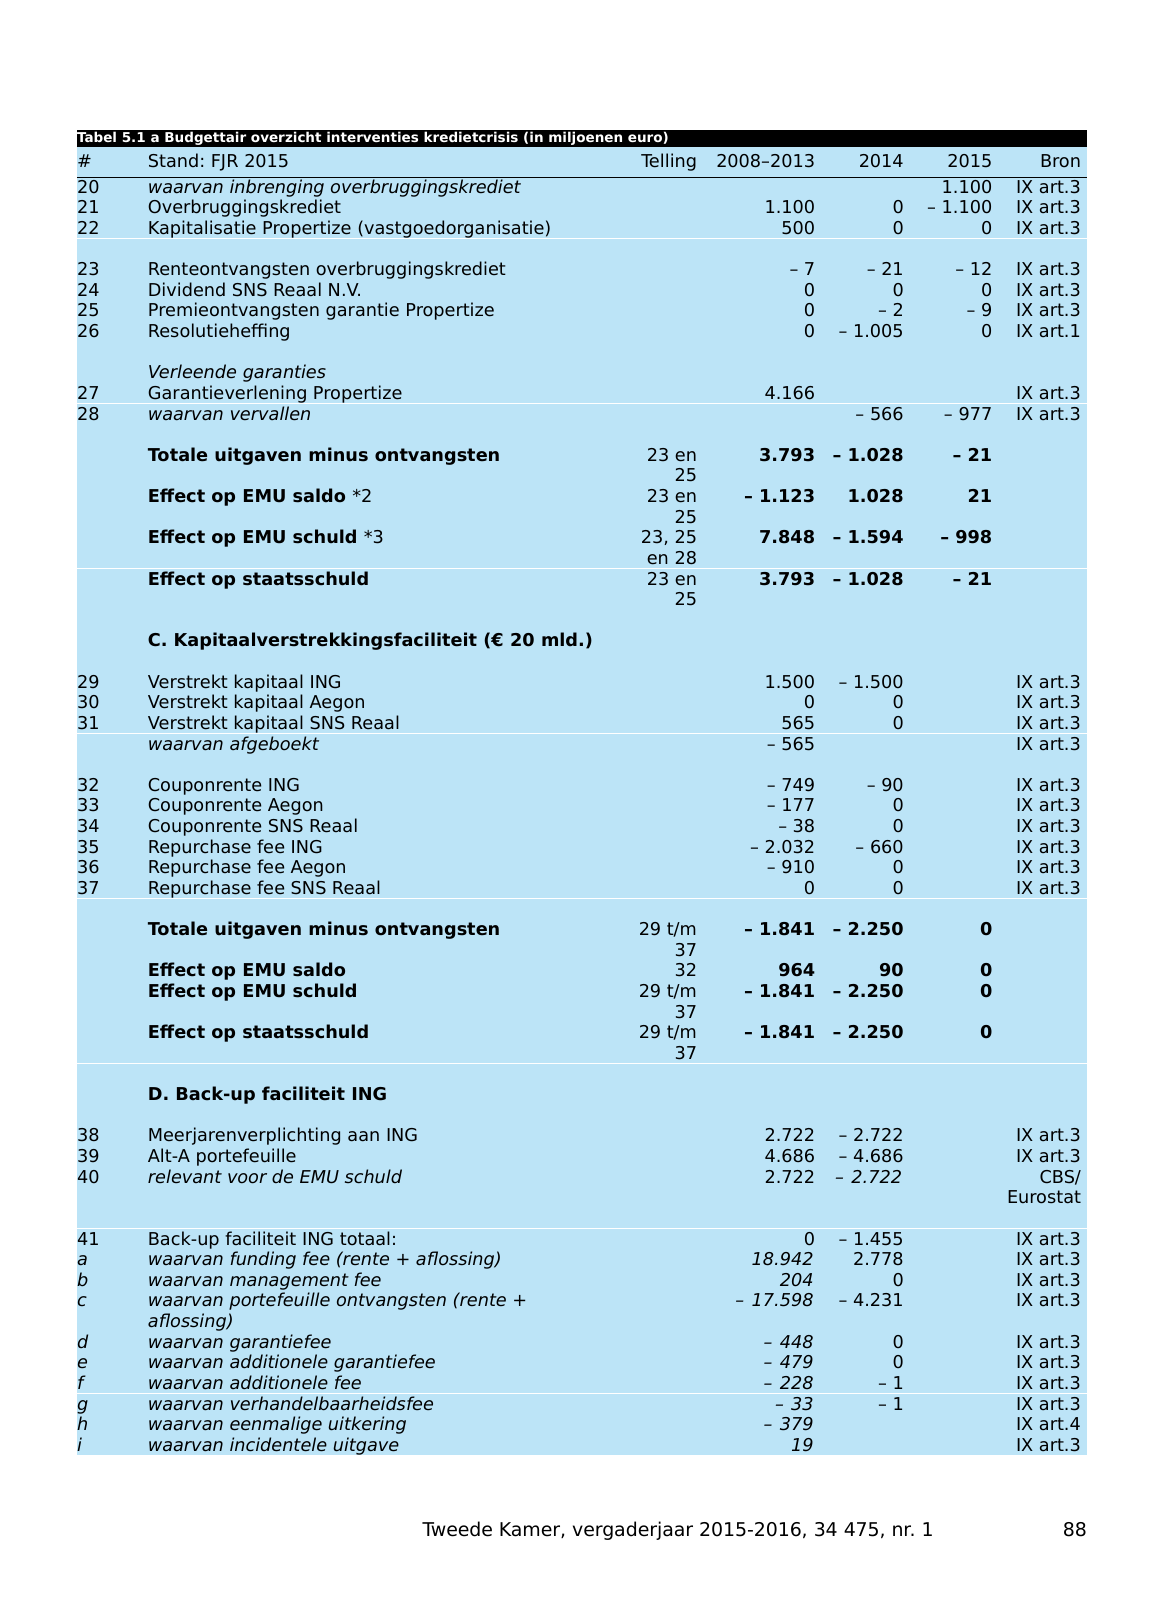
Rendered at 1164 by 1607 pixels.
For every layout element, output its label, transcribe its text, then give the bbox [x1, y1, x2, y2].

table_cell [909, 1290, 998, 1332]
table_cell [998, 1022, 1087, 1063]
table_cell – 479 [703, 1352, 821, 1373]
table_cell waarvan vervallen [142, 404, 614, 424]
table_cell Totale uitgaven minus ontvangsten [142, 919, 614, 960]
table_cell [821, 383, 909, 403]
table_cell – 1.028 [821, 569, 909, 610]
table_cell [77, 1208, 142, 1228]
table_cell [614, 1352, 703, 1373]
table_cell 23 en 25 [614, 486, 703, 527]
table_cell [614, 404, 703, 424]
table_cell 4.166 [703, 383, 821, 403]
table_cell 2.778 [821, 1249, 909, 1270]
table_cell [998, 981, 1087, 1022]
table_cell IX art.3 [998, 1332, 1087, 1352]
table_cell [703, 239, 821, 259]
table_cell 1.500 [703, 672, 821, 692]
table_cell [998, 445, 1087, 486]
table_cell [909, 1435, 998, 1455]
table_cell 21 [909, 486, 998, 527]
table_cell [998, 527, 1087, 568]
table_cell waarvan funding fee (rente + aflossing) [142, 1249, 614, 1270]
table_cell [909, 651, 998, 672]
table_cell [142, 1208, 614, 1228]
table_cell [703, 342, 821, 362]
table_cell 2.722 [703, 1125, 821, 1146]
table_cell [142, 651, 614, 672]
table_cell Verleende garanties [142, 362, 614, 383]
table_cell – 2.722 [821, 1125, 909, 1146]
table_cell 0 [821, 1332, 909, 1352]
table_cell IX art.3 [998, 218, 1087, 238]
table_cell IX art.3 [998, 1373, 1087, 1393]
table_cell – 21 [909, 569, 998, 610]
table_cell – 2.722 [821, 1167, 909, 1208]
table_cell IX art.3 [998, 672, 1087, 692]
table_cell 0 [703, 1229, 821, 1249]
table_cell [909, 1414, 998, 1435]
table_cell [703, 630, 821, 651]
table_cell [614, 857, 703, 878]
table_cell [614, 239, 703, 259]
table_cell C. Kapitaalverstrekkingsfaciliteit (€ 20 mld.) [142, 630, 614, 651]
table_cell 7.848 [703, 527, 821, 568]
table_cell IX art.3 [998, 1435, 1087, 1455]
table_cell 26 [77, 321, 142, 342]
table_cell [998, 610, 1087, 630]
table_cell Renteontvangsten overbruggingskrediet [142, 259, 614, 280]
table_cell 40 [77, 1167, 142, 1208]
table_cell relevant voor de EMU schuld [142, 1167, 614, 1208]
table_cell 0 [821, 713, 909, 733]
table_cell [998, 239, 1087, 259]
table_cell 2008–2013 [703, 147, 821, 177]
table_cell [77, 569, 142, 610]
table_cell Effect op EMU saldo [142, 960, 614, 981]
table_cell [614, 259, 703, 280]
table_cell IX art.3 [998, 259, 1087, 280]
table_cell [77, 630, 142, 651]
table_cell [909, 1064, 998, 1084]
table_cell [77, 424, 142, 445]
table_cell i [77, 1435, 142, 1455]
table_cell 30 [77, 692, 142, 713]
table_cell 90 [821, 960, 909, 981]
table_cell [614, 672, 703, 692]
table_cell [909, 1229, 998, 1249]
table_cell 25 [77, 300, 142, 321]
table_cell [909, 1167, 998, 1208]
table_cell 31 [77, 713, 142, 733]
table_cell 0 [821, 218, 909, 238]
table_cell [909, 1394, 998, 1414]
table_cell [909, 1249, 998, 1270]
table_cell [909, 383, 998, 403]
table_cell [77, 981, 142, 1022]
table_cell waarvan additionele garantiefee [142, 1352, 614, 1373]
table_cell [77, 960, 142, 981]
table_cell [614, 837, 703, 857]
table_cell Verstrekt kapitaal ING [142, 672, 614, 692]
table_cell [614, 1270, 703, 1290]
table_cell [614, 1229, 703, 1249]
table_cell IX art.3 [998, 1249, 1087, 1270]
table_cell – 566 [821, 404, 909, 424]
table_cell IX art.3 [998, 775, 1087, 795]
table_cell [998, 651, 1087, 672]
table_cell [909, 795, 998, 816]
table_cell Couponrente Aegon [142, 795, 614, 816]
table_cell IX art.3 [998, 197, 1087, 218]
table_cell – 565 [703, 734, 821, 754]
table_cell [77, 1084, 142, 1105]
table_cell – 12 [909, 259, 998, 280]
table_cell 23, 25 en 28 [614, 527, 703, 568]
table_cell Meerjarenverplichting aan ING [142, 1125, 614, 1146]
table_cell [998, 754, 1087, 775]
table_cell [614, 899, 703, 919]
table_cell [909, 1125, 998, 1146]
table_cell f [77, 1373, 142, 1393]
table_cell [909, 816, 998, 837]
table_cell 38 [77, 1125, 142, 1146]
table_cell 34 [77, 816, 142, 837]
table_cell e [77, 1352, 142, 1373]
table_cell [821, 630, 909, 651]
table_cell [614, 816, 703, 837]
table_cell [703, 1208, 821, 1228]
table_cell 2014 [821, 147, 909, 177]
table_cell [909, 1373, 998, 1393]
table_cell – 1.005 [821, 321, 909, 342]
table_cell [614, 692, 703, 713]
table_cell – 9 [909, 300, 998, 321]
table_cell [998, 486, 1087, 527]
table_cell [821, 424, 909, 445]
table_cell [998, 960, 1087, 981]
table_cell Totale uitgaven minus ontvangsten [142, 445, 614, 486]
table_cell [703, 1064, 821, 1084]
table_cell [614, 1208, 703, 1228]
table_cell [614, 1084, 703, 1105]
table_cell [998, 1064, 1087, 1084]
table_cell – 1.455 [821, 1229, 909, 1249]
table_cell 500 [703, 218, 821, 238]
table_cell 32 [77, 775, 142, 795]
table_cell [614, 1290, 703, 1332]
table_cell waarvan additionele fee [142, 1373, 614, 1393]
table_cell [821, 1208, 909, 1228]
table_cell c [77, 1290, 142, 1332]
table_cell Stand: FJR 2015 [142, 147, 614, 177]
table_cell Back-up faciliteit ING totaal: [142, 1229, 614, 1249]
table_cell [614, 321, 703, 342]
table_cell [614, 1414, 703, 1435]
table_cell [821, 899, 909, 919]
table_cell 0 [821, 280, 909, 300]
table_cell [77, 527, 142, 568]
table_cell IX art.3 [998, 404, 1087, 424]
table_cell [821, 610, 909, 630]
table_cell [614, 734, 703, 754]
table_cell 0 [909, 280, 998, 300]
table_cell waarvan management fee [142, 1270, 614, 1290]
table_cell 0 [909, 981, 998, 1022]
table_cell – 1 [821, 1373, 909, 1393]
table_cell # [77, 147, 142, 177]
table_cell waarvan afgeboekt [142, 734, 614, 754]
table_cell [998, 899, 1087, 919]
table_cell [703, 651, 821, 672]
table_cell [909, 362, 998, 383]
table_cell – 749 [703, 775, 821, 795]
table_cell [77, 1064, 142, 1084]
table_cell 3.793 [703, 569, 821, 610]
table_cell 0 [821, 692, 909, 713]
table_cell IX art.3 [998, 692, 1087, 713]
table_cell [909, 672, 998, 692]
table_cell IX art.3 [998, 1290, 1087, 1332]
table_cell – 38 [703, 816, 821, 837]
table_cell Overbruggingskrediet [142, 197, 614, 218]
table_cell [77, 342, 142, 362]
table_cell IX art.3 [998, 1352, 1087, 1373]
table_cell – 1.841 [703, 1022, 821, 1063]
table_cell – 1.500 [821, 672, 909, 692]
table_cell h [77, 1414, 142, 1435]
table_cell 41 [77, 1229, 142, 1249]
table_cell IX art.3 [998, 1146, 1087, 1167]
table_cell 1.100 [703, 197, 821, 218]
table_cell 28 [77, 404, 142, 424]
table_cell – 1.841 [703, 981, 821, 1022]
table_cell [77, 734, 142, 754]
table_cell [909, 1084, 998, 1105]
table_cell waarvan inbrenging overbruggingskrediet [142, 178, 614, 197]
table_cell [614, 1146, 703, 1167]
table_cell [998, 569, 1087, 610]
table_cell [821, 1084, 909, 1105]
table_cell – 977 [909, 404, 998, 424]
table_cell [703, 899, 821, 919]
table_cell Effect op EMU schuld *3 [142, 527, 614, 568]
table_cell – 2.250 [821, 919, 909, 960]
table_cell [909, 692, 998, 713]
table_cell – 7 [703, 259, 821, 280]
table_cell IX art.3 [998, 178, 1087, 197]
table_cell [909, 857, 998, 878]
table_cell [142, 1105, 614, 1125]
table_cell 22 [77, 218, 142, 238]
table_cell [998, 362, 1087, 383]
table_cell Repurchase fee ING [142, 837, 614, 857]
table_cell [909, 899, 998, 919]
table_cell – 33 [703, 1394, 821, 1414]
table_cell [77, 486, 142, 527]
table_cell 0 [821, 197, 909, 218]
table_cell [909, 754, 998, 775]
table_cell [821, 362, 909, 383]
table_cell Telling [614, 147, 703, 177]
table_cell 0 [703, 692, 821, 713]
table_cell IX art.3 [998, 713, 1087, 733]
table_cell – 177 [703, 795, 821, 816]
table_cell 19 [703, 1435, 821, 1455]
table_cell Repurchase fee Aegon [142, 857, 614, 878]
table_cell [821, 1414, 909, 1435]
table_cell [821, 734, 909, 754]
table_cell 0 [821, 816, 909, 837]
table_cell – 910 [703, 857, 821, 878]
table_cell [703, 1105, 821, 1125]
table_cell 37 [77, 878, 142, 898]
table_cell [77, 610, 142, 630]
table_cell waarvan verhandelbaarheidsfee [142, 1394, 614, 1414]
table_cell [909, 1208, 998, 1228]
table_cell Verstrekt kapitaal Aegon [142, 692, 614, 713]
table_cell [614, 1167, 703, 1208]
table_cell [77, 651, 142, 672]
table_cell IX art.3 [998, 300, 1087, 321]
table_cell Alt-A portefeuille [142, 1146, 614, 1167]
table_cell – 21 [909, 445, 998, 486]
table_cell [909, 1332, 998, 1352]
table_cell – 2.032 [703, 837, 821, 857]
table_cell [821, 342, 909, 362]
table_cell [614, 610, 703, 630]
table_cell [998, 1208, 1087, 1228]
table_cell [614, 218, 703, 238]
table_cell 29 t/m 37 [614, 1022, 703, 1063]
table_cell 0 [909, 919, 998, 960]
table_cell [909, 1352, 998, 1373]
table_cell 0 [821, 795, 909, 816]
table_cell [142, 899, 614, 919]
table_cell [909, 837, 998, 857]
table_cell [614, 280, 703, 300]
table_cell [821, 239, 909, 259]
table_cell – 379 [703, 1414, 821, 1435]
table_cell [614, 651, 703, 672]
table_cell – 2.250 [821, 1022, 909, 1063]
table_cell [909, 878, 998, 898]
table_cell waarvan incidentele uitgave [142, 1435, 614, 1455]
table_cell g [77, 1394, 142, 1414]
table_cell – 2.250 [821, 981, 909, 1022]
table_cell – 448 [703, 1332, 821, 1352]
table_cell [703, 424, 821, 445]
table_cell 0 [909, 1022, 998, 1063]
table_cell Couponrente SNS Reaal [142, 816, 614, 837]
table_cell [614, 1064, 703, 1084]
table_cell [909, 1270, 998, 1290]
table_cell [998, 1084, 1087, 1105]
table_cell 0 [703, 321, 821, 342]
table_cell 0 [821, 878, 909, 898]
table_cell [998, 1105, 1087, 1125]
table_cell [614, 878, 703, 898]
table_cell [142, 1064, 614, 1084]
table_cell – 90 [821, 775, 909, 795]
table_cell [614, 1435, 703, 1455]
table_cell 1.028 [821, 486, 909, 527]
table_cell 21 [77, 197, 142, 218]
table_cell – 1.100 [909, 197, 998, 218]
table_cell 23 en 25 [614, 445, 703, 486]
table_cell [142, 610, 614, 630]
table_cell [77, 899, 142, 919]
table_cell [909, 734, 998, 754]
table_cell IX art.3 [998, 1394, 1087, 1414]
table_cell – 21 [821, 259, 909, 280]
table_cell 29 [77, 672, 142, 692]
table_cell b [77, 1270, 142, 1290]
table_cell [703, 610, 821, 630]
table_cell [821, 651, 909, 672]
table_cell IX art.3 [998, 878, 1087, 898]
table_cell [142, 424, 614, 445]
table_cell [909, 424, 998, 445]
table_cell IX art.3 [998, 1270, 1087, 1290]
table_cell D. Back-up faciliteit ING [142, 1084, 614, 1105]
table_cell CBS/Eurostat [998, 1167, 1087, 1208]
table_cell 0 [703, 280, 821, 300]
table_cell [614, 1125, 703, 1146]
table_cell [998, 424, 1087, 445]
table_cell [614, 300, 703, 321]
table_cell 0 [703, 878, 821, 898]
table_cell 0 [821, 1352, 909, 1373]
table_cell 3.793 [703, 445, 821, 486]
table_cell [77, 362, 142, 383]
table_cell – 1 [821, 1394, 909, 1414]
table_cell waarvan eenmalige uitkering [142, 1414, 614, 1435]
table_cell [821, 178, 909, 197]
table_cell Dividend SNS Reaal N.V. [142, 280, 614, 300]
table_cell [821, 1435, 909, 1455]
table_cell [614, 795, 703, 816]
table_cell [614, 1249, 703, 1270]
table_cell 565 [703, 713, 821, 733]
table_cell – 1.841 [703, 919, 821, 960]
table_cell 29 t/m 37 [614, 981, 703, 1022]
table_cell 39 [77, 1146, 142, 1167]
table_cell – 1.123 [703, 486, 821, 527]
table_cell [614, 342, 703, 362]
table_cell [142, 754, 614, 775]
table_cell [703, 404, 821, 424]
table_cell 2.722 [703, 1167, 821, 1208]
table_cell Effect op staatsschuld [142, 569, 614, 610]
table_cell Effect op staatsschuld [142, 1022, 614, 1063]
table_cell [77, 919, 142, 960]
table_cell [909, 1105, 998, 1125]
table_cell [614, 1332, 703, 1352]
table_cell 4.686 [703, 1146, 821, 1167]
table_cell [614, 362, 703, 383]
table_cell [909, 239, 998, 259]
table_cell Garantieverlening Propertize [142, 383, 614, 403]
table_cell [614, 713, 703, 733]
table_cell [703, 754, 821, 775]
table_cell IX art.3 [998, 734, 1087, 754]
table_cell 0 [909, 960, 998, 981]
table_cell – 17.598 [703, 1290, 821, 1332]
table_cell IX art.3 [998, 1229, 1087, 1249]
table_cell [703, 362, 821, 383]
table_cell 27 [77, 383, 142, 403]
table_cell [614, 1373, 703, 1393]
table_cell Repurchase fee SNS Reaal [142, 878, 614, 898]
table_cell – 4.231 [821, 1290, 909, 1332]
table_cell 964 [703, 960, 821, 981]
table_cell 0 [821, 1270, 909, 1290]
table_cell [998, 630, 1087, 651]
table_cell [77, 754, 142, 775]
table_cell 29 t/m 37 [614, 919, 703, 960]
table_cell [998, 342, 1087, 362]
table_cell Effect op EMU saldo *2 [142, 486, 614, 527]
table_cell 2015 [909, 147, 998, 177]
table_cell [614, 197, 703, 218]
table_cell 18.942 [703, 1249, 821, 1270]
table_cell [821, 1064, 909, 1084]
table_cell IX art.3 [998, 837, 1087, 857]
table_cell [142, 239, 614, 259]
table_cell [998, 919, 1087, 960]
table_cell 23 en 25 [614, 569, 703, 610]
table_cell – 1.028 [821, 445, 909, 486]
table_cell Resolutieheffing [142, 321, 614, 342]
table_cell IX art.3 [998, 795, 1087, 816]
table_cell IX art.4 [998, 1414, 1087, 1435]
table_cell IX art.3 [998, 1125, 1087, 1146]
table_cell [614, 383, 703, 403]
table_cell 32 [614, 960, 703, 981]
table_cell [821, 1105, 909, 1125]
table_cell [909, 1146, 998, 1167]
table_cell [703, 1084, 821, 1105]
table_cell 35 [77, 837, 142, 857]
table_cell [614, 1105, 703, 1125]
table_cell Kapitalisatie Propertize (vastgoedorganisatie) [142, 218, 614, 238]
table_cell d [77, 1332, 142, 1352]
table_cell Effect op EMU schuld [142, 981, 614, 1022]
table_cell 24 [77, 280, 142, 300]
table_cell Premieontvangsten garantie Propertize [142, 300, 614, 321]
table_cell – 228 [703, 1373, 821, 1393]
table_cell Bron [998, 147, 1087, 177]
table_cell [614, 178, 703, 197]
table_cell [909, 775, 998, 795]
table_cell [614, 630, 703, 651]
table_cell 0 [909, 321, 998, 342]
table_cell – 998 [909, 527, 998, 568]
table_cell [77, 1022, 142, 1063]
table_cell 0 [703, 300, 821, 321]
table_cell 36 [77, 857, 142, 878]
table_cell [614, 1394, 703, 1414]
table_cell [77, 445, 142, 486]
table_cell 20 [77, 178, 142, 197]
table_cell Couponrente ING [142, 775, 614, 795]
table_cell 0 [821, 857, 909, 878]
table_cell – 2 [821, 300, 909, 321]
table_cell [909, 342, 998, 362]
table_cell [703, 178, 821, 197]
table_cell [614, 775, 703, 795]
table_cell [77, 239, 142, 259]
table_cell IX art.1 [998, 321, 1087, 342]
table_cell waarvan garantiefee [142, 1332, 614, 1352]
table_cell Verstrekt kapitaal SNS Reaal [142, 713, 614, 733]
table_cell [614, 754, 703, 775]
table_cell – 4.686 [821, 1146, 909, 1167]
table_cell [909, 630, 998, 651]
table_cell waarvan portefeuille ontvangsten (rente + aflossing) [142, 1290, 614, 1332]
table_cell 33 [77, 795, 142, 816]
table_cell – 660 [821, 837, 909, 857]
table_cell [909, 713, 998, 733]
table_cell – 1.594 [821, 527, 909, 568]
table_cell 204 [703, 1270, 821, 1290]
table_cell IX art.3 [998, 383, 1087, 403]
table_cell 0 [909, 218, 998, 238]
table_cell [909, 610, 998, 630]
table_cell IX art.3 [998, 857, 1087, 878]
table_cell IX art.3 [998, 816, 1087, 837]
table_cell [77, 1105, 142, 1125]
table_cell IX art.3 [998, 280, 1087, 300]
table_cell [821, 754, 909, 775]
table_cell [614, 424, 703, 445]
table_header Tabel 5.1 a Budgettair overzicht interventies kredietcrisis (in miljoenen euro) [77, 130, 1087, 146]
table_cell 23 [77, 259, 142, 280]
table_cell [142, 342, 614, 362]
table_cell a [77, 1249, 142, 1270]
table_cell 1.100 [909, 178, 998, 197]
